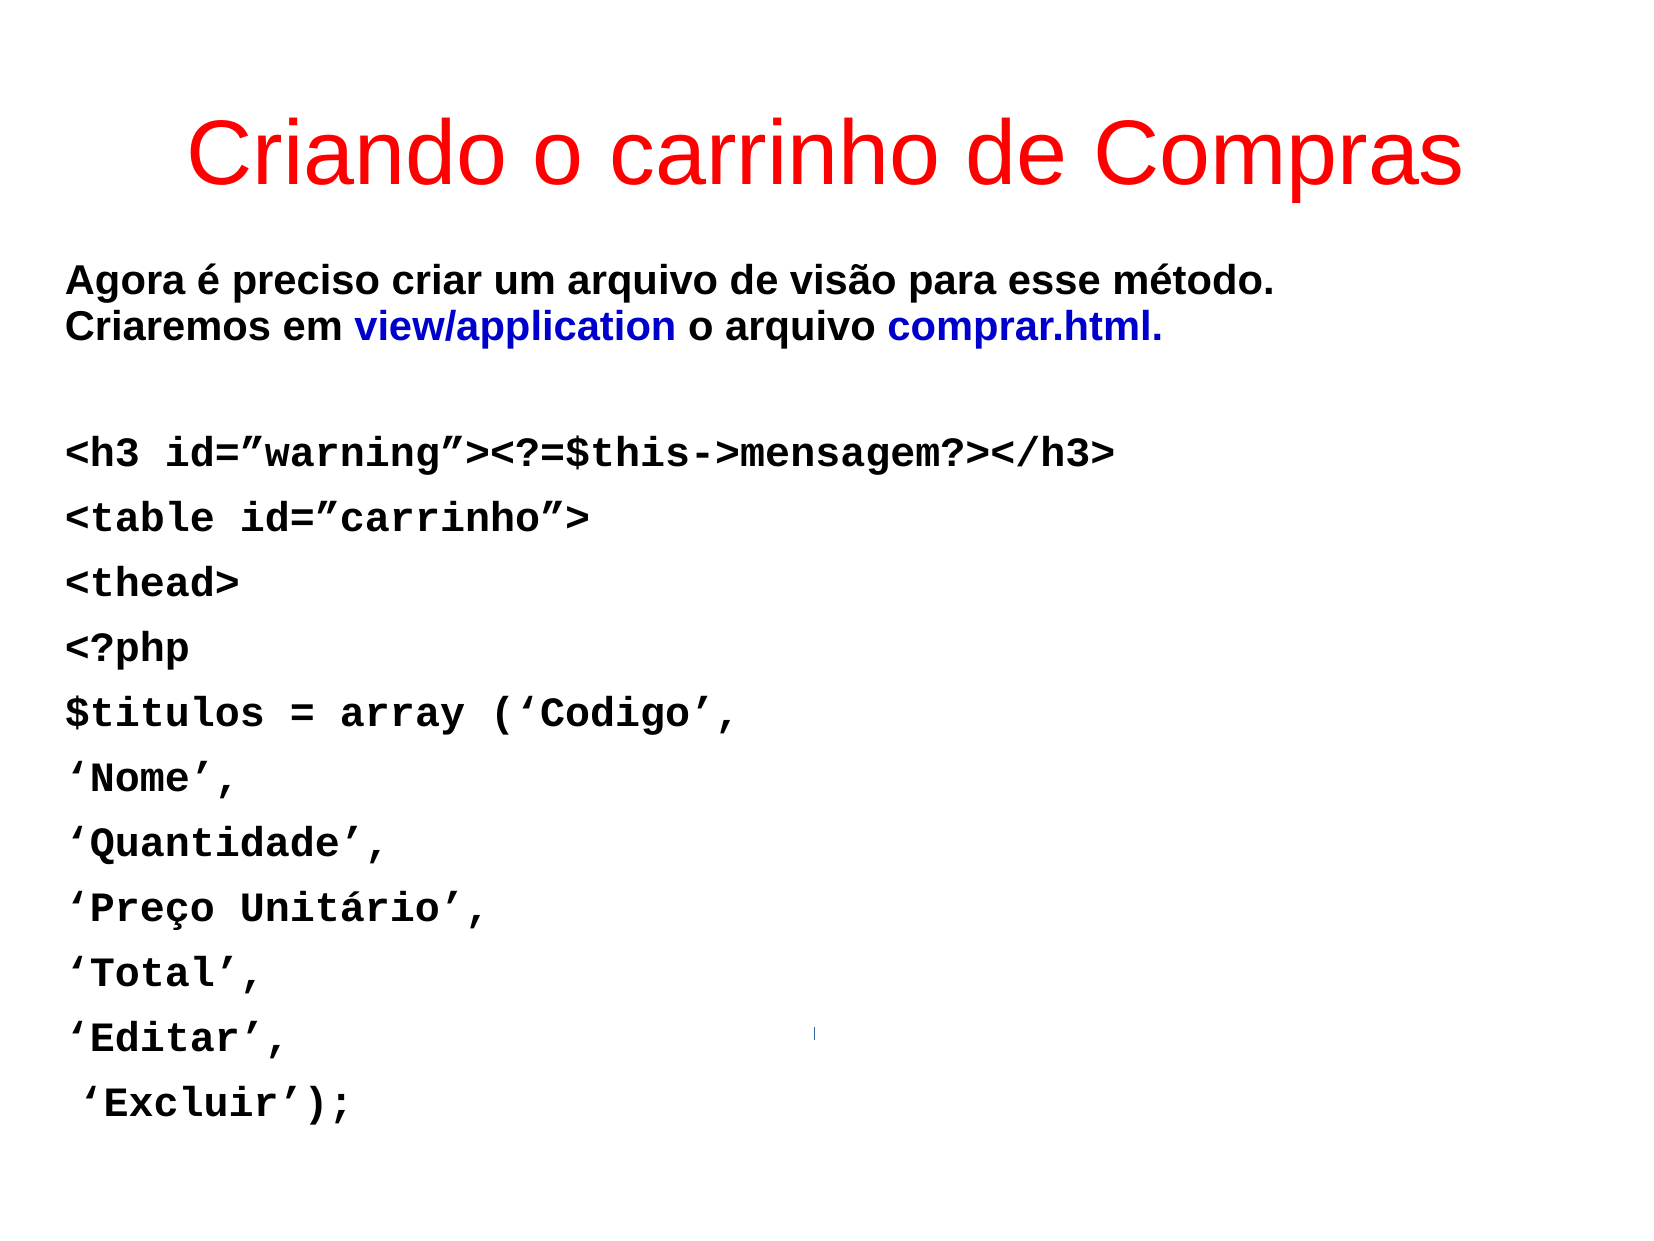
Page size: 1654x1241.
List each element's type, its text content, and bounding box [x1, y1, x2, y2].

list Agora é preciso criar um arquivo de visão para esse método. Criaremos em view/application o arquivo comprar.html. <h3 id=”warning”><?=$this->mensagem?></h3> <table id=”carrinho”> <thead> <?php $titulos = array (‘Codigo’, ‘Nome’, ‘Quantidade’, ‘Preço Unitário’, ‘Total’, ‘Editar’, ‘Excluir’); [6, 256, 1654, 1170]
title Criando o carrinho de Compras [82, 49, 1571, 256]
